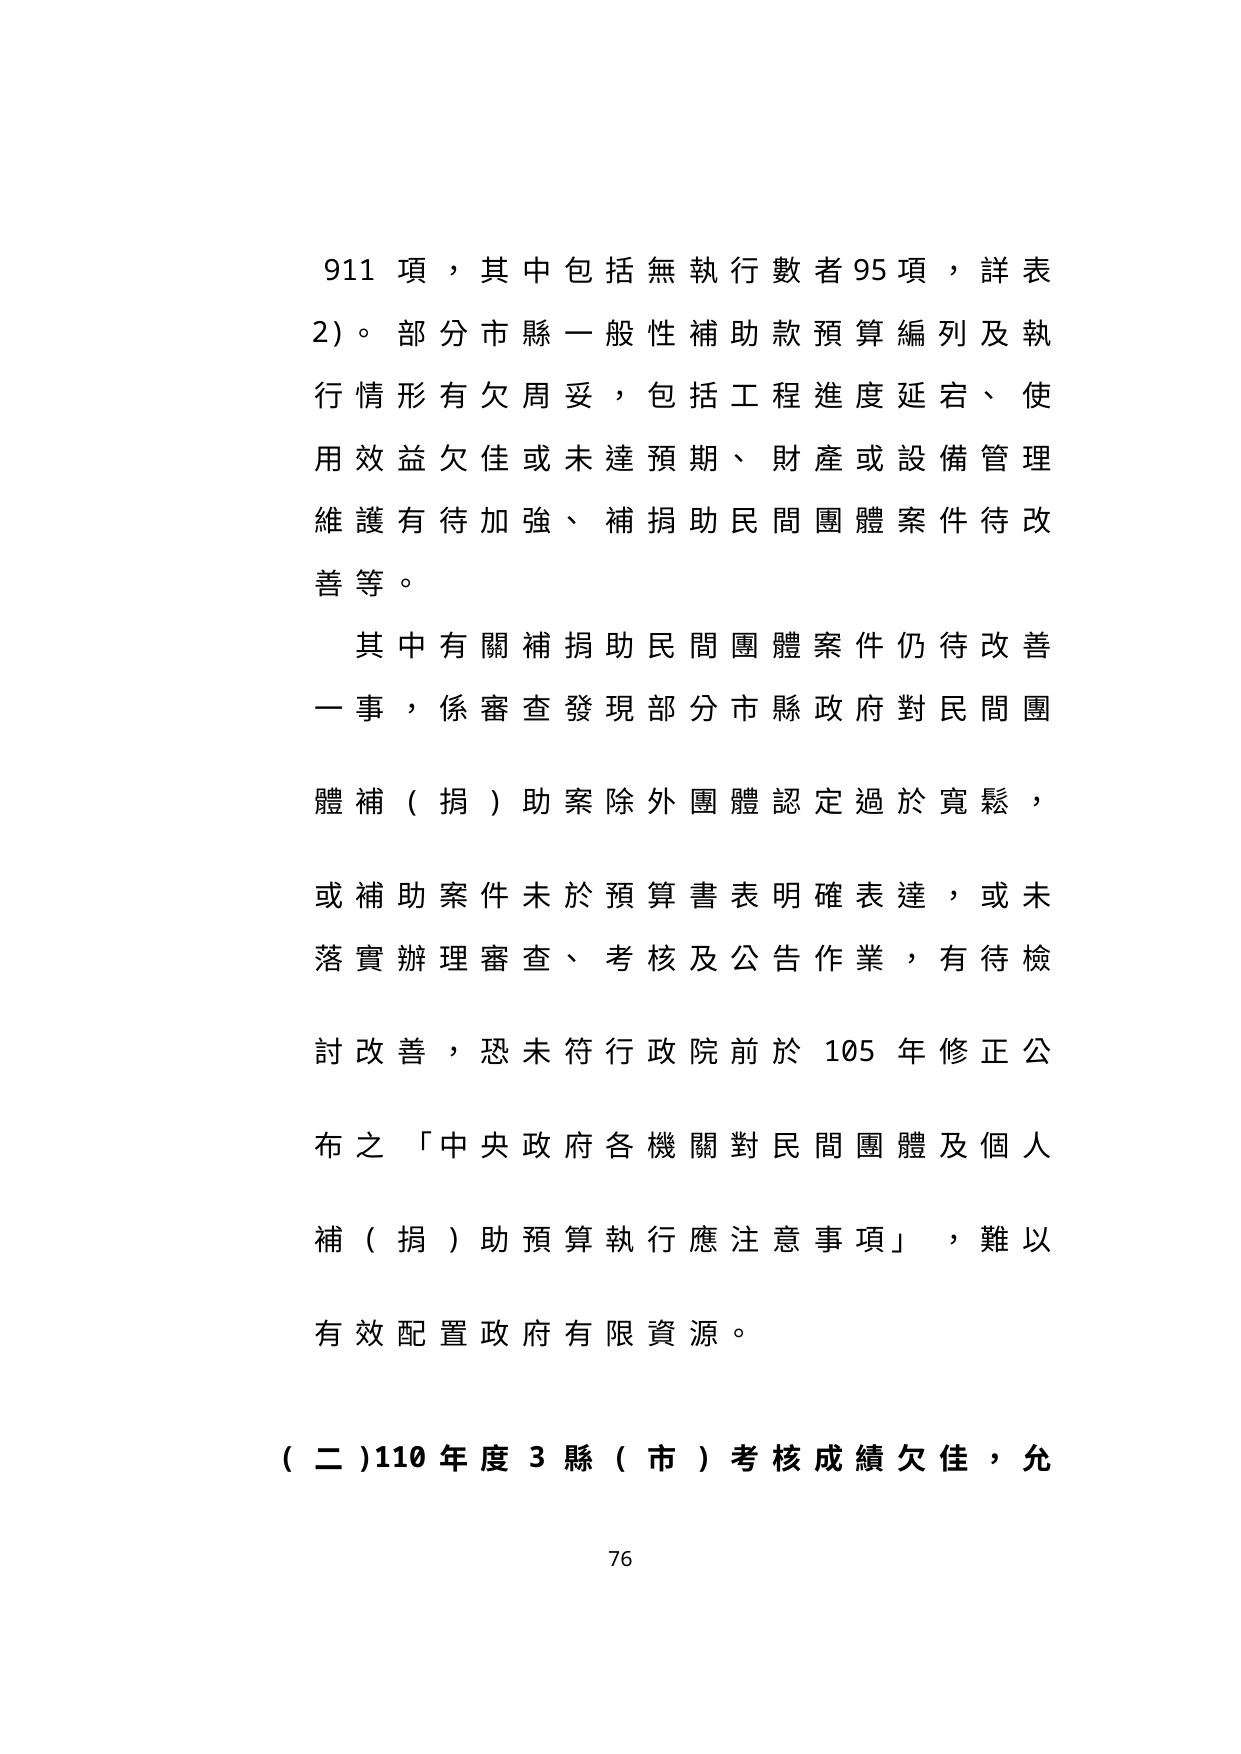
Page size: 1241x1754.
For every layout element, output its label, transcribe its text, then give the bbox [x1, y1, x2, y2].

text 其中有關補捐助民間團體案件仍待改善一事，係審查發現部分市縣政府對民間團體補(捐)助案除外團體認定過於寬鬆，或補助案件未於預算書表明確表達，或未落實辦理審查、考核及公告作業，有待檢討改善，恐未符行政院前於105年修正公布之「中央政府各機關對民間團體及個人補(捐)助預算執行應注意事項」，難以有效配置政府有限資源。 [271, 602, 1058, 1352]
text (二)110年度3縣(市)考核成績欠佳，允 [242, 1415, 1058, 1477]
text 911項，其中包括無執行數者95項，詳表2)。部分市縣一般性補助款預算編列及執行情形有欠周妥，包括工程進度延宕、使用效益欠佳或未達預期、財產或設備管理維護有待加強、補捐助民間團體案件待改善等。 [271, 227, 1058, 602]
